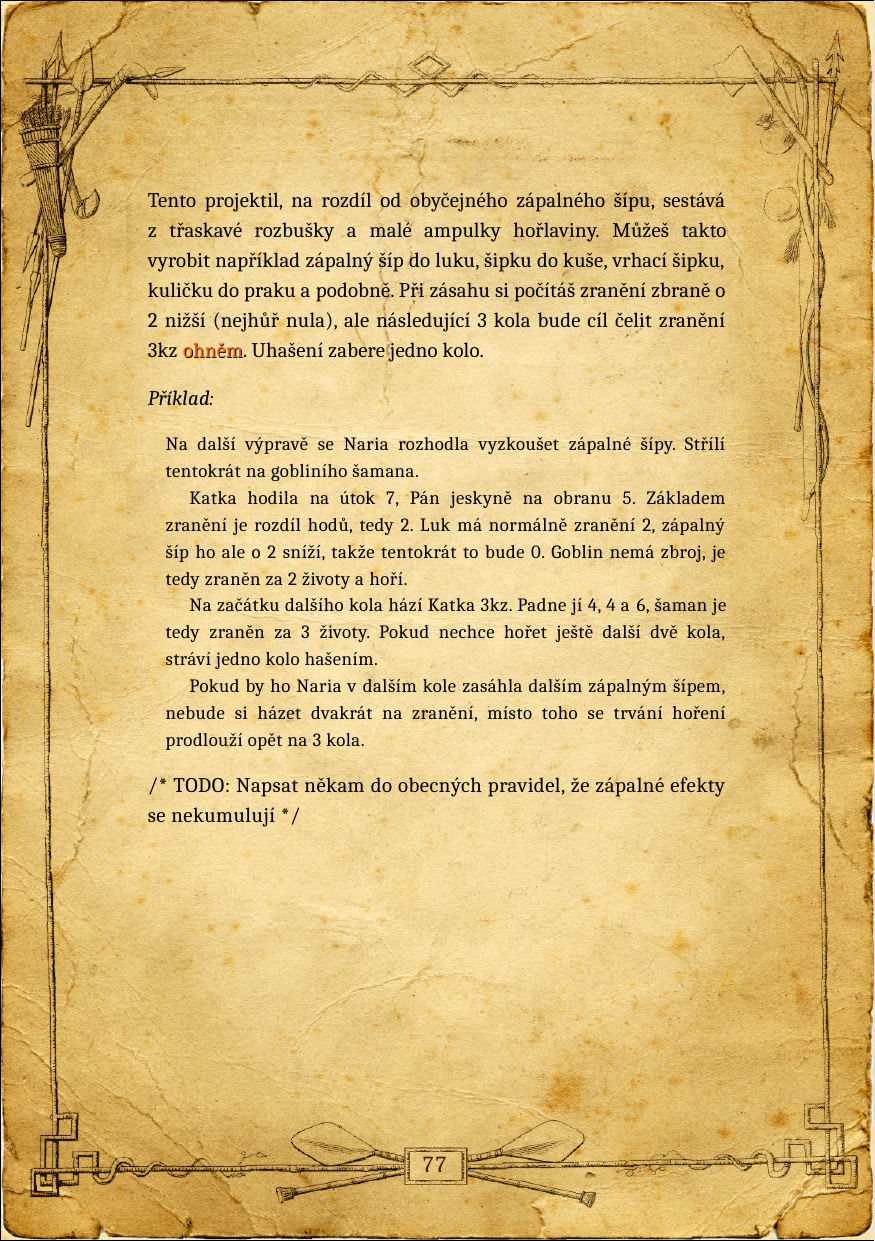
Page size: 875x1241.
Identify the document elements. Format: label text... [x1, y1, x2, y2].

text /* TODO: Napsat někam do obecných pravidel, že zápalné efekty se nekumulují */ [148, 774, 726, 828]
picture [1, 1, 874, 1240]
text Na další výpravě se Naria rozhodla vyzkoušet zápalné šípy. Střílí tentokrát na gobliního šamana. Katka hodila na útok 7, Pán jeskyně na obranu 5. Základem zranění je rozdíl hodů, tedy 2. Luk má normálně zranění 2, zápalný šíp ho ale o⁠ 2 sníží, takže tentokrát to bude 0. Goblin nemá zbroj, je tedy zraněn za 2 životy a⁠ hoří. Na začátku dalšího kola hází Katka 3kz. Padne jí 4, 4 a⁠ 6, šaman je tedy zraněn za 3 životy. Pokud nechce hořet ještě další dvě kola, stráví jedno kolo hašením. Pokud by ho Naria v⁠ dalším kole zasáhla dalším zápalným šípem, nebude si házet dvakrát na zranění, místo toho se trvání hoření prodlouží opět na 3 kola. [165, 434, 726, 751]
text Tento projektil, na rozdíl od obyčejného zápalného šípu, sestává z⁠ třaskavé rozbušky a⁠ malé ampulky hořlaviny. Můžeš takto vyrobit například zápalný šíp do luku, šipku do kuše, vrhací šipku, kuličku do praku a⁠ podobně. Při zásahu si počítáš zranění zbraně o⁠ 2 nižší (nejhůř nula), ale následující 3 kola bude cíl čelit zranění 3kz ohněm. Uhašení zabere jedno kolo. [148, 189, 726, 362]
text Příklad: [148, 386, 726, 410]
